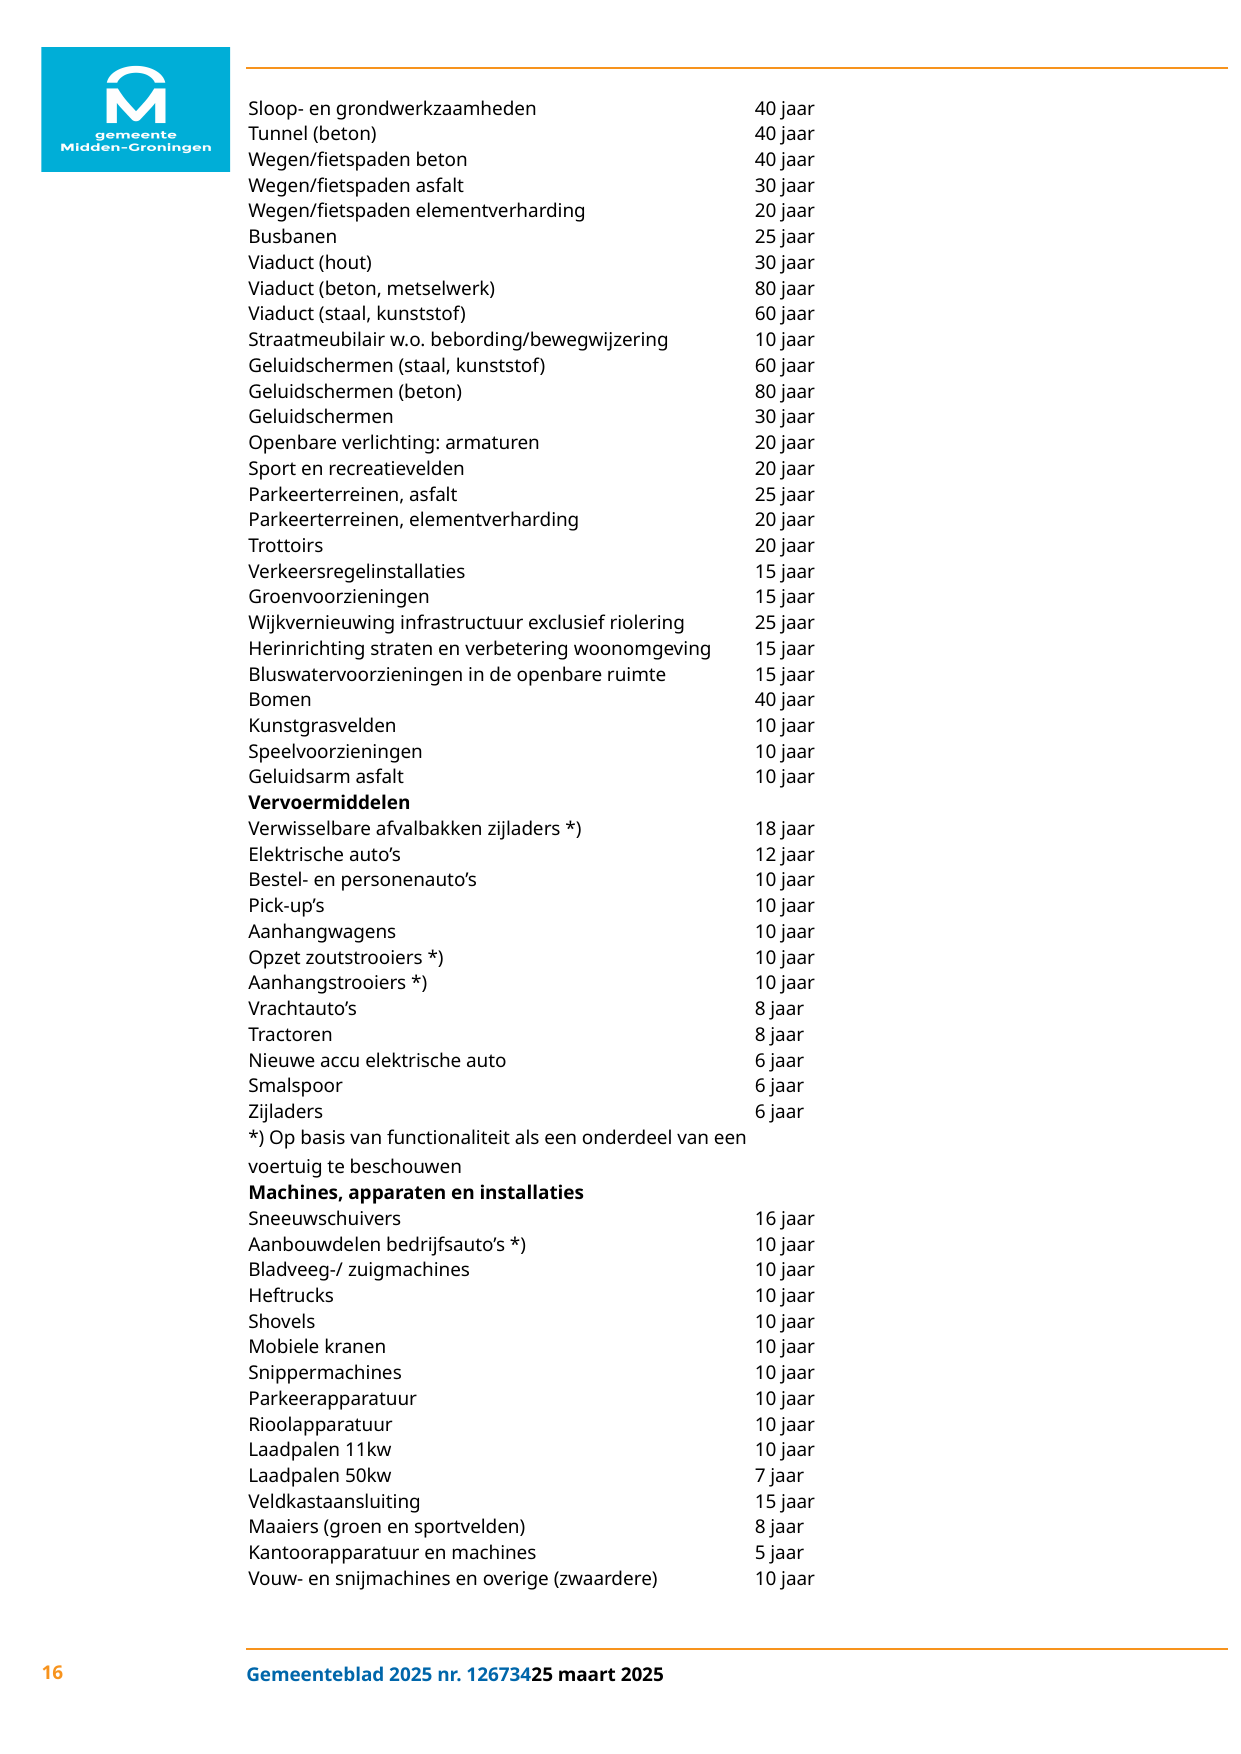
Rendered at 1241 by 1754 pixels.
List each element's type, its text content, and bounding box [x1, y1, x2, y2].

table_cell 60 jaar [755, 301, 1019, 326]
table_cell Rioolapparatuur [248, 1411, 754, 1437]
table_cell 25 jaar [755, 224, 1019, 249]
table_cell Kantoorapparatuur en machines [248, 1540, 754, 1565]
table_cell 40 jaar [755, 121, 1019, 146]
table_cell 10 jaar [755, 1385, 1019, 1411]
table_cell 15 jaar [755, 558, 1019, 584]
table_cell 10 jaar [755, 1437, 1019, 1462]
table_cell [755, 1124, 1019, 1179]
table_cell Parkeerapparatuur [248, 1385, 754, 1411]
table_cell Laadpalen 11kw [248, 1437, 754, 1462]
table_cell 8 jaar [755, 1021, 1019, 1047]
table_cell 8 jaar [755, 1514, 1019, 1539]
table_cell Smalspoor [248, 1073, 754, 1098]
table_cell Maaiers (groen en sportvelden) [248, 1514, 754, 1539]
table_cell 60 jaar [755, 352, 1019, 378]
table_cell 40 jaar [755, 687, 1019, 712]
table_cell Zijladers [248, 1098, 754, 1124]
table_cell Openbare verlichting: armaturen [248, 429, 754, 455]
table_cell Sport en recreatievelden [248, 455, 754, 481]
table_cell [755, 790, 1019, 815]
table_cell 18 jaar [755, 815, 1019, 841]
table_cell 15 jaar [755, 1488, 1019, 1514]
table_cell Parkeerterreinen, asfalt [248, 481, 754, 506]
table_cell 10 jaar [755, 893, 1019, 918]
table_cell 10 jaar [755, 1308, 1019, 1334]
table_cell 20 jaar [755, 455, 1019, 481]
table_cell Viaduct (beton, metselwerk) [248, 275, 754, 301]
table_cell Busbanen [248, 224, 754, 249]
table_cell 7 jaar [755, 1462, 1019, 1488]
table_cell Sneeuwschuivers [248, 1205, 754, 1231]
table_cell Viaduct (hout) [248, 249, 754, 275]
table_cell 10 jaar [755, 970, 1019, 995]
table_cell 10 jaar [755, 1359, 1019, 1385]
picture [184, 146, 190, 153]
table_cell Nieuwe accu elektrische auto [248, 1047, 754, 1072]
table_cell 80 jaar [755, 275, 1019, 301]
table_cell Vrachtauto’s [248, 995, 754, 1021]
table_cell 10 jaar [755, 1231, 1019, 1256]
table_cell 15 jaar [755, 584, 1019, 609]
table_cell 10 jaar [755, 1334, 1019, 1359]
table_cell 20 jaar [755, 532, 1019, 558]
table_cell 25 jaar [755, 481, 1019, 506]
table_cell 8 jaar [755, 995, 1019, 1021]
table_cell 10 jaar [755, 944, 1019, 969]
table_cell Opzet zoutstrooiers *) [248, 944, 754, 969]
table_cell 10 jaar [755, 738, 1019, 764]
table_cell 10 jaar [755, 1565, 1019, 1591]
table_cell Geluidschermen [248, 404, 754, 429]
table_cell 30 jaar [755, 249, 1019, 275]
table_cell Speelvoorzieningen [248, 738, 754, 764]
table_cell 30 jaar [755, 404, 1019, 429]
table_cell Snippermachines [248, 1359, 754, 1385]
table_cell Aanhangwagens [248, 918, 754, 944]
table_cell Sloop- en grondwerkzaamheden [248, 95, 754, 121]
table_cell Laadpalen 50kw [248, 1462, 754, 1488]
picture [108, 66, 164, 82]
table_cell 20 jaar [755, 198, 1019, 223]
table_cell Herinrichting straten en verbetering woonomgeving [248, 635, 754, 661]
table_cell Bestel- en personenauto’s [248, 867, 754, 892]
table_cell Machines, apparaten en installaties [248, 1179, 754, 1205]
table_cell Aanbouwdelen bedrijfsauto’s *) [248, 1231, 754, 1256]
table_cell 30 jaar [755, 172, 1019, 198]
table_cell Wijkvernieuwing infrastructuur exclusief riolering [248, 609, 754, 635]
table_cell Wegen/fietspaden beton [248, 146, 754, 172]
table_cell Bomen [248, 687, 754, 712]
table_cell 16 jaar [755, 1205, 1019, 1231]
table_cell *) Op basis van functionaliteit als een onderdeel van een voertuig te beschouwen [248, 1124, 754, 1179]
table_cell Bladveeg-/ zuigmachines [248, 1256, 754, 1282]
table_cell Kunstgrasvelden [248, 712, 754, 738]
table_cell 10 jaar [755, 712, 1019, 738]
table_cell 15 jaar [755, 661, 1019, 687]
table_cell Vervoermiddelen [248, 790, 754, 815]
table_cell Parkeerterreinen, elementverharding [248, 506, 754, 532]
table_cell 20 jaar [755, 506, 1019, 532]
table_cell 15 jaar [755, 635, 1019, 661]
table_cell 20 jaar [755, 429, 1019, 455]
table_cell Groenvoorzieningen [248, 584, 754, 609]
table_cell Elektrische auto’s [248, 841, 754, 867]
table_cell 10 jaar [755, 764, 1019, 789]
table_cell 6 jaar [755, 1073, 1019, 1098]
table_cell 10 jaar [755, 1411, 1019, 1437]
table_cell Shovels [248, 1308, 754, 1334]
table_cell Veldkastaansluiting [248, 1488, 754, 1514]
table_cell 40 jaar [755, 95, 1019, 121]
table_cell Aanhangstrooiers *) [248, 970, 754, 995]
table_cell Tunnel (beton) [248, 121, 754, 146]
table_cell Trottoirs [248, 532, 754, 558]
table_cell Geluidschermen (beton) [248, 378, 754, 403]
table_cell 10 jaar [755, 1282, 1019, 1308]
table_cell Verwisselbare afvalbakken zijladers *) [248, 815, 754, 841]
table_cell Bluswatervoorzieningen in de openbare ruimte [248, 661, 754, 687]
table_cell Heftrucks [248, 1282, 754, 1308]
table_cell Geluidschermen (staal, kunststof) [248, 352, 754, 378]
table_cell Mobiele kranen [248, 1334, 754, 1359]
table_cell Viaduct (staal, kunststof) [248, 301, 754, 326]
table_cell 12 jaar [755, 841, 1019, 867]
table_cell Wegen/fietspaden asfalt [248, 172, 754, 198]
table_cell 25 jaar [755, 609, 1019, 635]
table_cell Verkeersregelinstallaties [248, 558, 754, 584]
table_cell 80 jaar [755, 378, 1019, 403]
table_cell 5 jaar [755, 1540, 1019, 1565]
table_cell Wegen/fietspaden elementverharding [248, 198, 754, 223]
table_cell 10 jaar [755, 326, 1019, 352]
table_cell 10 jaar [755, 1256, 1019, 1282]
table_cell Straatmeubilair w.o. bebording/bewegwijzering [248, 326, 754, 352]
table_cell 6 jaar [755, 1047, 1019, 1072]
table_cell 40 jaar [755, 146, 1019, 172]
picture [107, 89, 165, 122]
table_cell Pick-up’s [248, 893, 754, 918]
table_cell Vouw- en snijmachines en overige (zwaardere) [248, 1565, 754, 1591]
table_cell 6 jaar [755, 1098, 1019, 1124]
table_cell Geluidsarm asfalt [248, 764, 754, 789]
table_cell Tractoren [248, 1021, 754, 1047]
table_cell 10 jaar [755, 867, 1019, 892]
table_cell 10 jaar [755, 918, 1019, 944]
table_cell [755, 1179, 1019, 1205]
